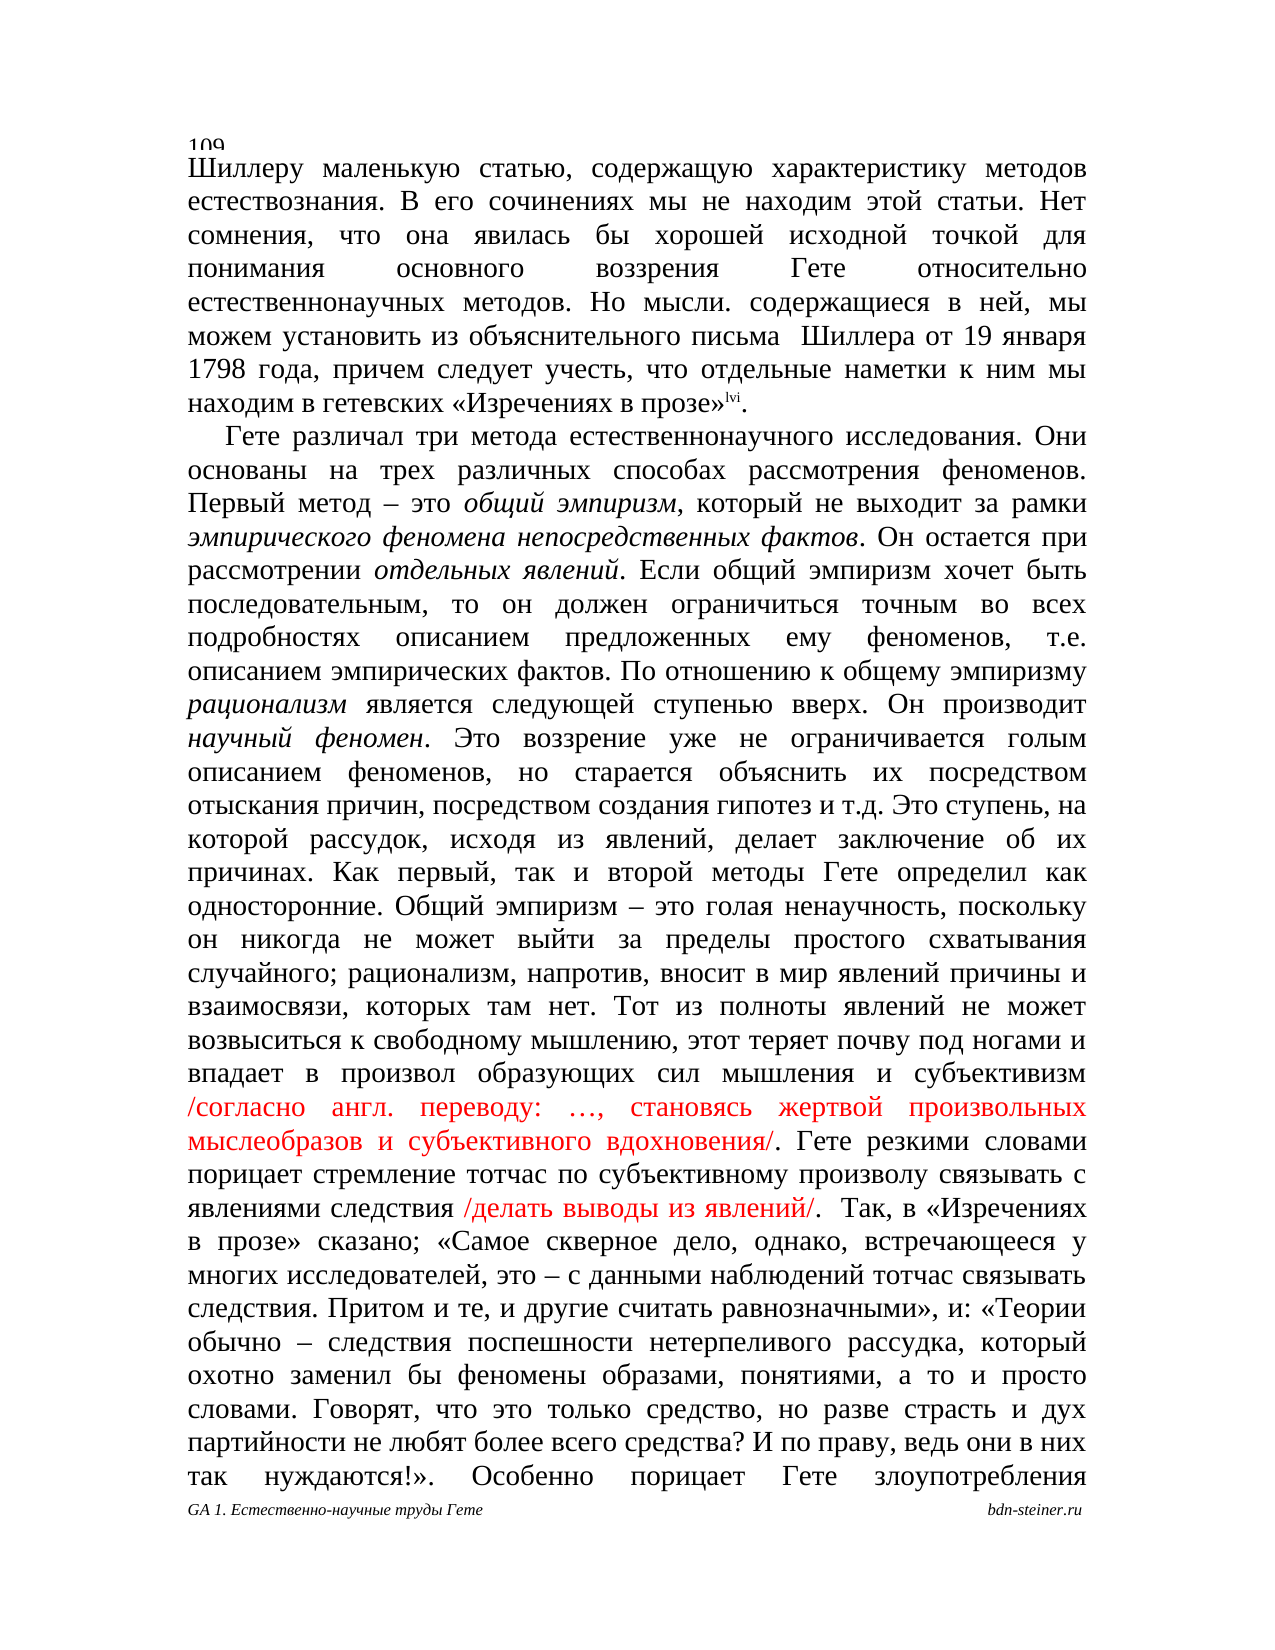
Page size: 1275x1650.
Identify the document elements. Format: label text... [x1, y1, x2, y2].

text Гете различал три метода естественнонаучного исследования. Они основаны на трех различных способах рассмотрения феноменов. Первый метод – это общий эмпиризм, который не выходит за рамки эмпирического феномена непосредственных фактов. Он остается при рассмотрении отдельных явлений. Если общий эмпиризм хочет быть последовательным, то он должен ограничиться точным во всех подробностях описанием предложенных ему феноменов, т.е. описанием эмпирических фактов. По отношению к общему эмпиризму рационализм является следующей ступенью вверх. Он производит научный феномен. Это воззрение уже не ограничивается голым описанием феноменов, но старается объяснить их посредством отыскания причин, посредством создания гипотез и т.д. Это ступень, на которой рассудок, исходя из явлений, делает заключение об их причинах. Как первый, так и второй методы Гете определил как односторонние. Общий эмпиризм – это голая ненаучность, поскольку он никогда не может выйти за пределы простого схватывания случайного; рационализм, напротив, вносит в мир явлений причины и взаимосвязи, которых там нет. Тот из полноты явлений не может возвыситься к свободному мышлению, этот теряет почву под ногами и впадает в произвол образующих сил мышления и субъективизм /согласно англ. переводу: …, становясь жертвой произвольных мыслеобразов и субъективного вдохновения/. Гете резкими словами порицает стремление тотчас по субъективному произволу связывать с явлениями следствия /делать выводы из явлений/. Так, в «Изречениях в прозе» сказано; «Самое скверное дело, однако, встречающееся у многих исследователей, это – с данными наблюдений тотчас связывать следствия. Притом и те, и другие считать равнозначными», и: «Теории обычно – следствия поспешности нетерпеливого рассудка, который охотно заменил бы феномены образами, понятиями, а то и просто словами. Говорят, что это только средство, но разве страсть и дух партийности не любят более всего средства? И по праву, ведь они в них так нуждаются!». Особенно порицает Гете злоупотребления [187, 418, 1087, 1492]
text Шиллеру маленькую статью, содержащую характеристику методов естествознания. В его сочинениях мы не находим этой статьи. Нет сомнения, что она явилась бы хорошей исходной точкой для понимания основного воззрения Гете относительно естественнонаучных методов. Но мысли. содержащиеся в ней, мы можем установить из объяснительного письма Шиллера от 19 января 1798 года, причем следует учесть, что отдельные наметки к ним мы находим в гетевских «Изречениях в прозе». [187, 150, 1087, 418]
